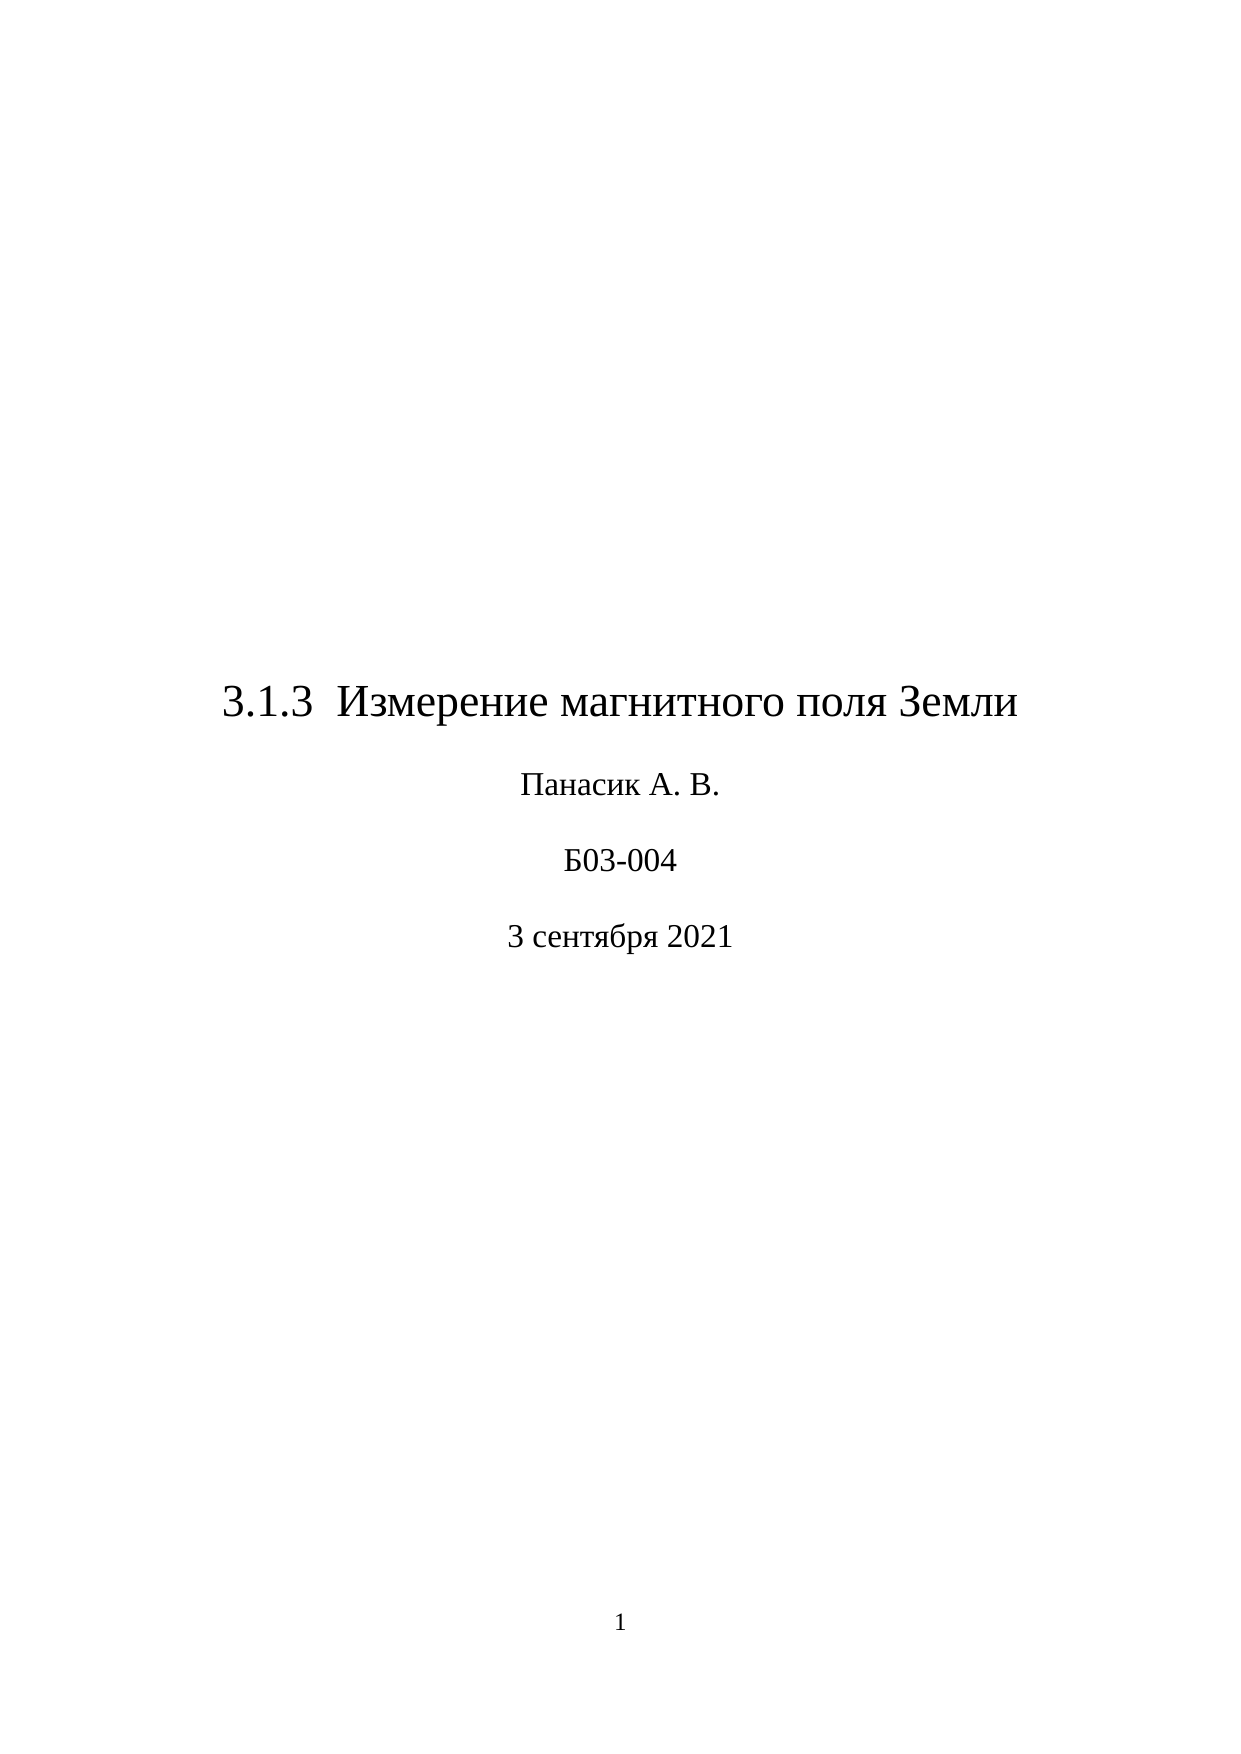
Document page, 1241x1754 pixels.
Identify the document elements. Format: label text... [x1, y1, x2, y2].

title 3 сентября 2021 [118, 916, 1122, 954]
title 3.1.3 Измерение магнитного поля Земли [118, 674, 1122, 727]
title Б03-004 [118, 840, 1122, 878]
title Панасик А. В. [118, 764, 1122, 802]
